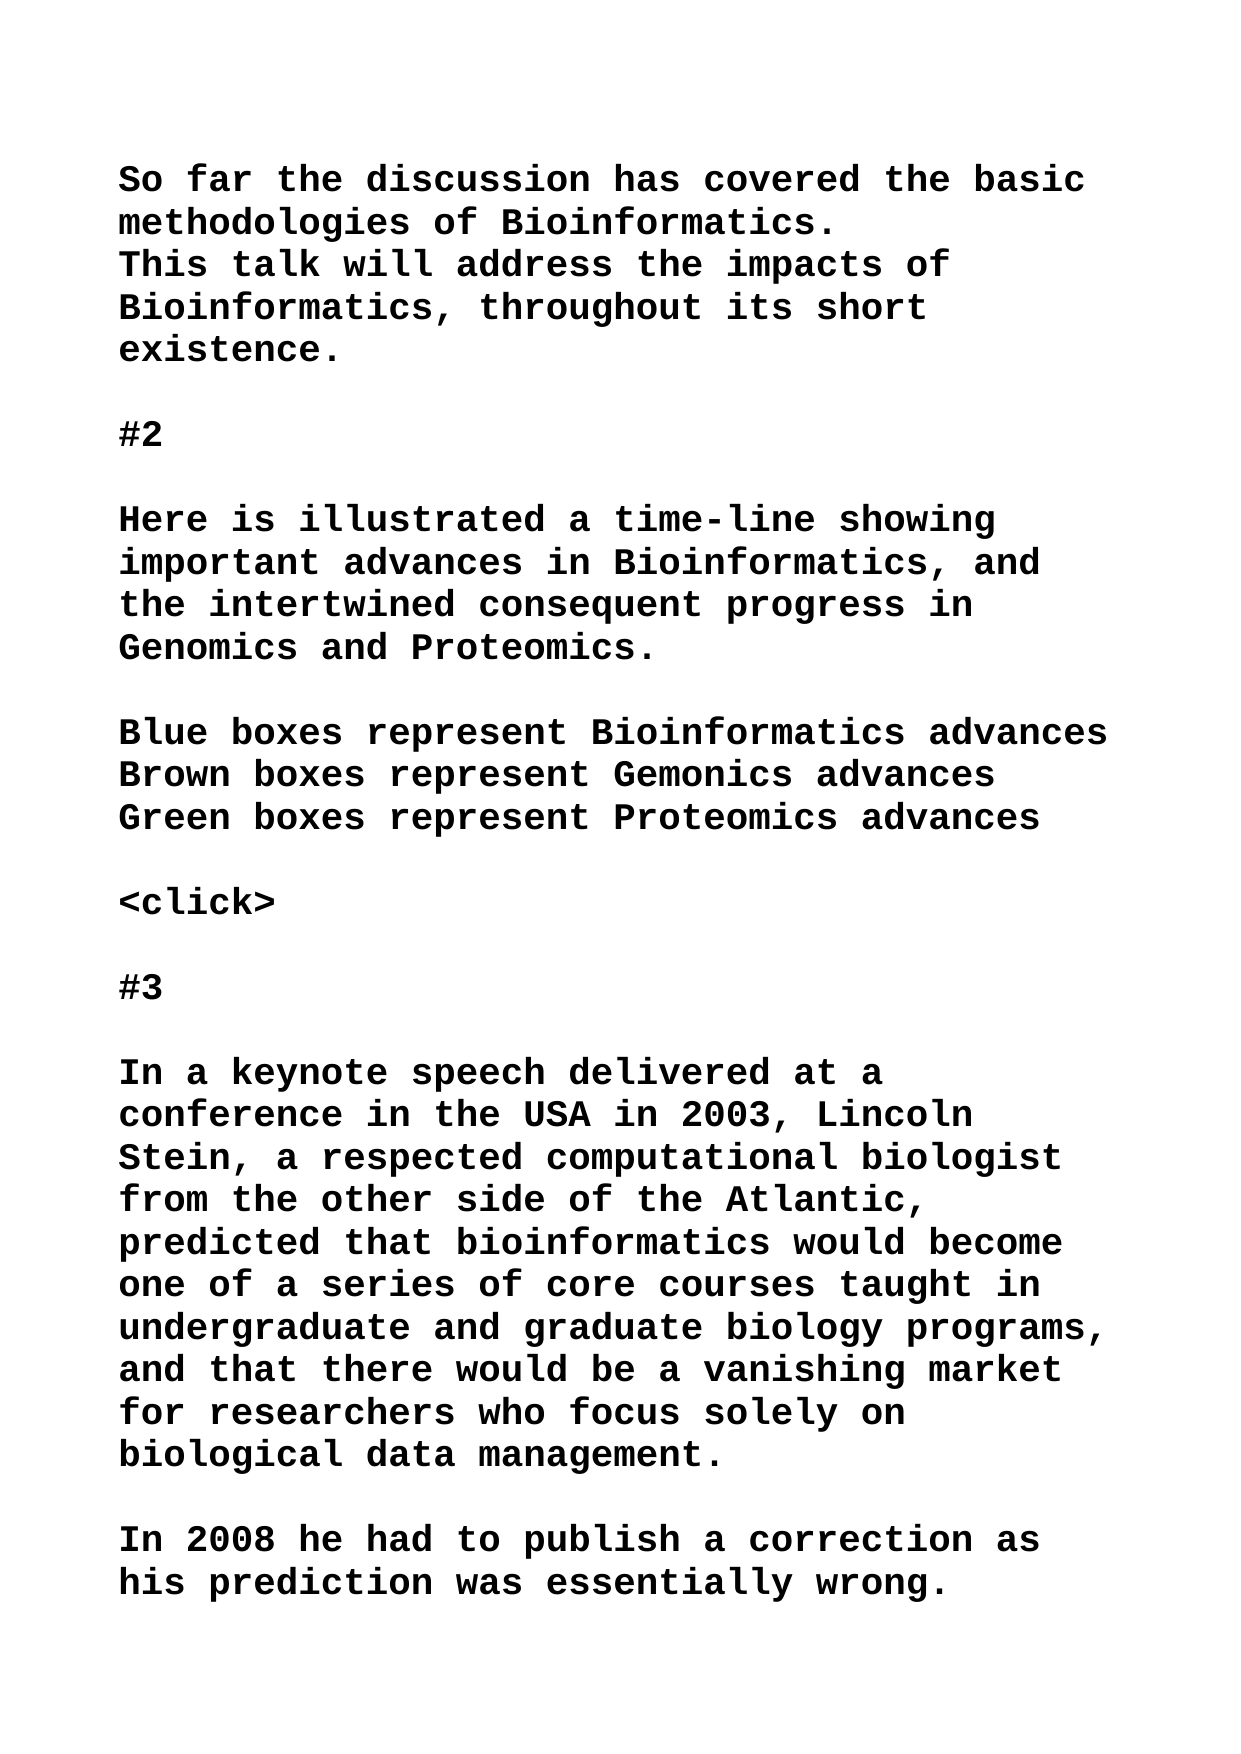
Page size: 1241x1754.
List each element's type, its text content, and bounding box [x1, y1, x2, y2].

text In a keynote speech delivered at a conference in the USA in 2003, Lincoln Stein, a respected computational biologist from the other side of the Atlantic, predicted that bioinformatics would become one of a series of core courses taught in undergraduate and graduate biology programs, and that there would be a vanishing market for researchers who focus solely on biological data management. [118, 1053, 1122, 1478]
text In 2008 he had to publish a correction as his prediction was essentially wrong. [118, 1521, 1122, 1606]
text So far the discussion has covered the basic methodologies of Bioinformatics. [118, 161, 1122, 246]
text Green boxes represent Proteomics advances [118, 798, 1122, 841]
text This talk will address the impacts of Bioinformatics, throughout its short existence. [118, 246, 1122, 373]
text Blue boxes represent Bioinformatics advances [118, 713, 1122, 756]
text Here is illustrated a time-line showing important advances in Bioinformatics, and the intertwined consequent progress in Genomics and Proteomics. [118, 501, 1122, 671]
text <click> [118, 883, 1122, 926]
text Brown boxes represent Gemonics advances [118, 756, 1122, 798]
text #3 [118, 968, 1122, 1011]
text #2 [118, 416, 1122, 458]
